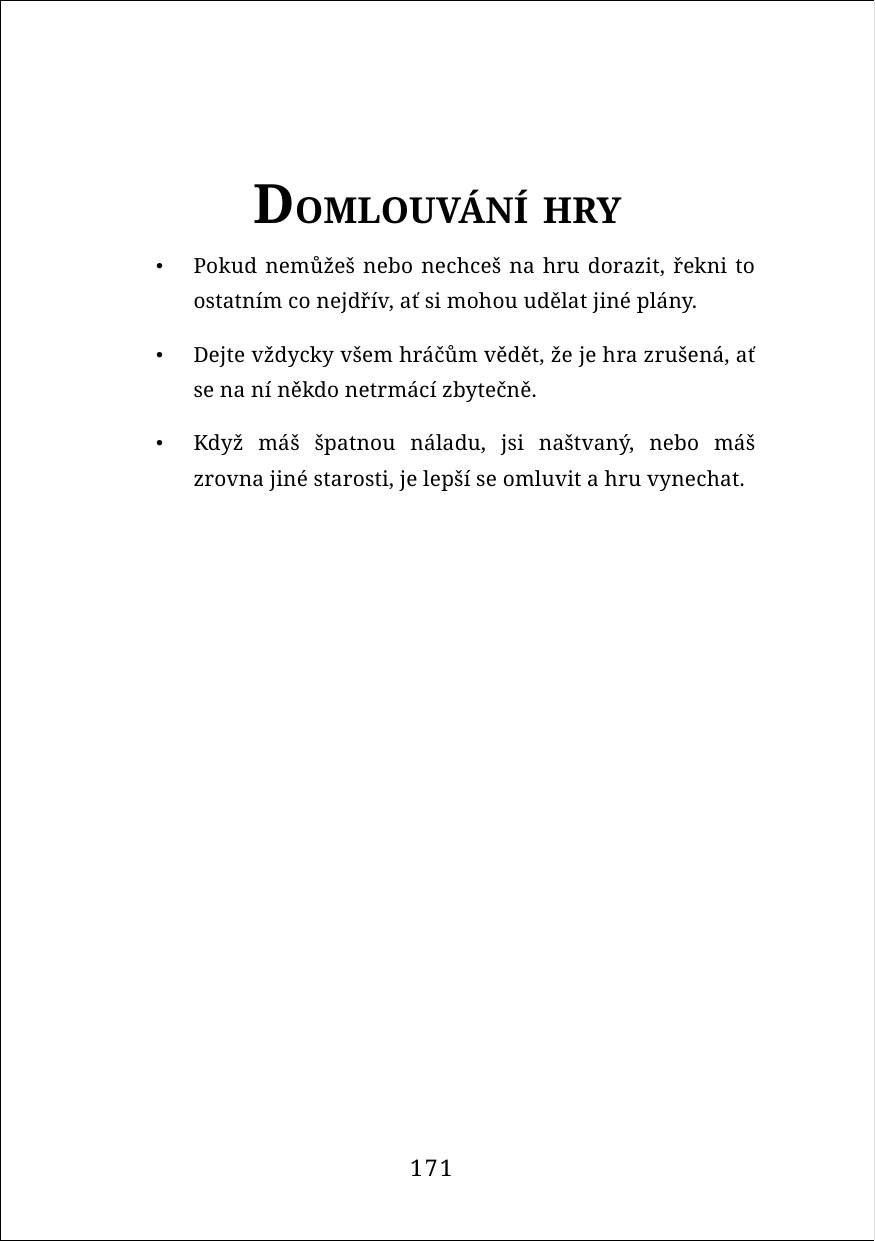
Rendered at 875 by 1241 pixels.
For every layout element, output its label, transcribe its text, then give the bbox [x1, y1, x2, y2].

subtitle Domlouvání hry [118, 166, 756, 239]
list Pokud nemůžeš nebo nechceš na hru dorazit, řekni to ostatním co nejdřív, ať si mohou udělat jiné plány. [156, 251, 756, 315]
list Dejte vždycky všem hráčům vědět, že je hra zrušená, ať se na ní někdo netrmácí zbytečně. [156, 340, 756, 404]
list Když máš špatnou náladu, jsi naštvaný, nebo máš zrovna jiné starosti, je lepší se omluvit a hru vynechat. [156, 428, 756, 492]
